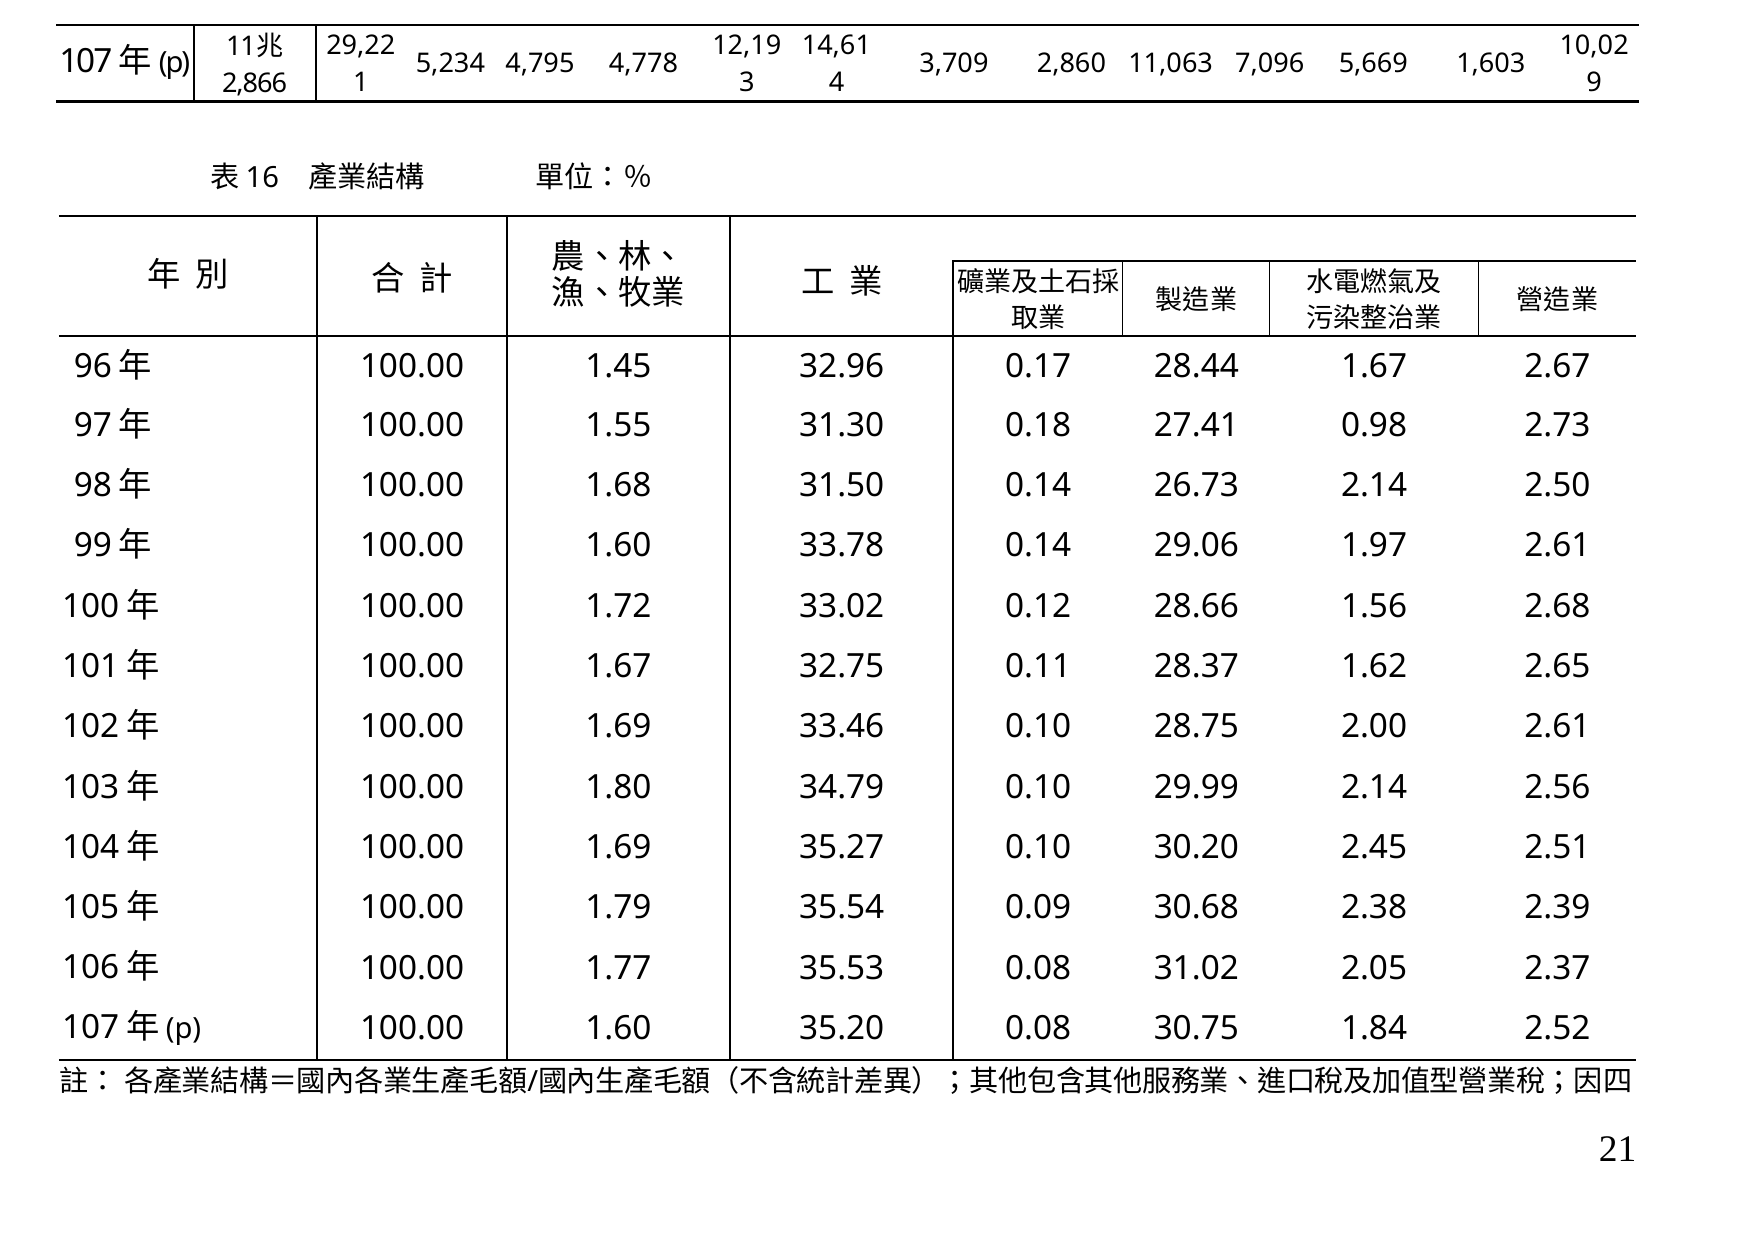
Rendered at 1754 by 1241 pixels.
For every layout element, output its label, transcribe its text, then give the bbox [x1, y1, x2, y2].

table_cell 1.79 [508, 878, 729, 938]
table_cell 30.20 [1123, 818, 1269, 878]
table_cell 2.61 [1479, 697, 1636, 757]
table_cell 2.73 [1479, 396, 1636, 456]
table_cell 1.77 [508, 938, 729, 999]
table_cell 32.96 [731, 337, 952, 396]
table_cell 0.17 [954, 337, 1123, 396]
table_cell 2,860 [1026, 26, 1116, 100]
table_cell 2.67 [1479, 337, 1636, 396]
table_cell 2.05 [1269, 938, 1478, 999]
table_cell 0.14 [954, 456, 1123, 516]
table_cell 96年 [59, 337, 316, 396]
table_cell 2.37 [1479, 938, 1636, 999]
table_cell 100.00 [318, 516, 506, 576]
table_cell 2.56 [1479, 758, 1636, 818]
table_cell 97年 [59, 396, 316, 456]
table_cell 99年 [59, 516, 316, 576]
table_cell 100.00 [318, 938, 506, 999]
table_cell 2.65 [1479, 637, 1636, 697]
table_cell 3,709 [881, 26, 1026, 100]
table_cell 1.60 [508, 516, 729, 576]
table_cell 28.44 [1123, 337, 1269, 396]
table_cell 28.66 [1123, 576, 1269, 637]
subtitle 表16 產業結構 單位：％ [58, 121, 1636, 196]
table_cell 0.12 [954, 576, 1123, 637]
table_cell 0.10 [954, 697, 1123, 757]
table_cell 1.67 [1269, 337, 1478, 396]
table_cell 33.02 [731, 576, 952, 637]
table_cell 35.53 [731, 938, 952, 999]
table_cell 1.68 [508, 456, 729, 516]
table_cell 32.75 [731, 637, 952, 697]
table_cell 2.14 [1269, 758, 1478, 818]
table_cell 100.00 [318, 999, 506, 1059]
table_cell 製造業 [1123, 262, 1269, 335]
table_cell 0.10 [954, 758, 1123, 818]
table_cell 1.45 [508, 337, 729, 396]
table_cell 7,096 [1225, 26, 1314, 100]
table_cell 28.37 [1123, 637, 1269, 697]
table_header 合 計 [318, 217, 506, 335]
table_cell 101年 [59, 637, 316, 697]
table_header [953, 217, 1636, 260]
table_cell 4,795 [495, 26, 584, 100]
table_cell 2.50 [1479, 456, 1636, 516]
table_cell 礦業及土石採取業 [954, 262, 1122, 335]
text 註： 各產業結構＝國內各業生產毛額/國內生產毛額（不含統計差異）；其他包含其他服務業、進口稅及加值型營業稅；因四 [59, 1061, 1636, 1098]
table_cell 29.06 [1123, 516, 1269, 576]
table_cell 35.20 [731, 999, 952, 1059]
table_cell 34.79 [731, 758, 952, 818]
table_cell 1.69 [508, 697, 729, 757]
table_cell 105年 [59, 878, 316, 938]
table_header 年 別 [59, 217, 316, 335]
table_cell 28.75 [1123, 697, 1269, 757]
table_cell 107年 (p) [59, 999, 316, 1059]
table_cell 1.60 [508, 999, 729, 1059]
table_cell 4,778 [585, 26, 702, 100]
table_cell 29,221 [317, 26, 405, 100]
table_cell 106年 [59, 938, 316, 999]
table_cell 2.00 [1269, 697, 1478, 757]
table_cell 100.00 [318, 878, 506, 938]
table_cell 0.98 [1269, 396, 1478, 456]
table_cell 水電燃氣及 污染整治業 [1270, 262, 1478, 335]
table_cell 2.14 [1269, 456, 1478, 516]
table_cell 0.11 [954, 637, 1123, 697]
table_cell 14,614 [791, 26, 881, 100]
table_header 農、林、 漁、牧業 [508, 217, 729, 335]
table_cell 2.68 [1479, 576, 1636, 637]
table_cell 營造業 [1479, 262, 1636, 335]
table_cell 1.55 [508, 396, 729, 456]
table_cell 35.54 [731, 878, 952, 938]
table_cell 2.61 [1479, 516, 1636, 576]
table_cell 0.10 [954, 818, 1123, 878]
table_cell 102年 [59, 697, 316, 757]
table_cell 26.73 [1123, 456, 1269, 516]
table_cell 33.46 [731, 697, 952, 757]
table_cell 100.00 [318, 758, 506, 818]
table_cell 5,669 [1314, 26, 1432, 100]
table_cell 107年 (p) [56, 26, 193, 100]
table_cell 11,063 [1116, 26, 1225, 100]
table_cell 0.14 [954, 516, 1123, 576]
table_header 工 業 [731, 217, 953, 335]
table_cell 100.00 [318, 818, 506, 878]
table_cell 1.97 [1269, 516, 1478, 576]
table_cell 2.39 [1479, 878, 1636, 938]
table_cell 103年 [59, 758, 316, 818]
table_cell 1.80 [508, 758, 729, 818]
table_cell 1.67 [508, 637, 729, 697]
table_cell 0.08 [954, 938, 1123, 999]
table_cell 1.69 [508, 818, 729, 878]
table_cell 5,234 [405, 26, 495, 100]
table_cell 98年 [59, 456, 316, 516]
table_cell 100.00 [318, 637, 506, 697]
table_cell 35.27 [731, 818, 952, 878]
table_cell 2.45 [1269, 818, 1478, 878]
table_cell 100.00 [318, 337, 506, 396]
table_cell 30.75 [1123, 999, 1269, 1059]
table_cell 0.18 [954, 396, 1123, 456]
table_cell 0.08 [954, 999, 1123, 1059]
table_cell 10,029 [1549, 26, 1639, 100]
table_cell 1.56 [1269, 576, 1478, 637]
table_cell 1.84 [1269, 999, 1478, 1059]
table_cell 1.62 [1269, 637, 1478, 697]
table_cell 0.09 [954, 878, 1123, 938]
table_cell 2.51 [1479, 818, 1636, 878]
table_cell 30.68 [1123, 878, 1269, 938]
table_cell 33.78 [731, 516, 952, 576]
table_cell 2.38 [1269, 878, 1478, 938]
table_cell 104年 [59, 818, 316, 878]
table_cell 100.00 [318, 697, 506, 757]
table_cell 31.50 [731, 456, 952, 516]
table_cell 12,193 [702, 26, 791, 100]
table_cell 100年 [59, 576, 316, 637]
table_cell 2.52 [1479, 999, 1636, 1059]
table_cell 100.00 [318, 396, 506, 456]
table_cell 11兆2,866 [195, 26, 315, 100]
table_cell 31.02 [1123, 938, 1269, 999]
table_cell 31.30 [731, 396, 952, 456]
table_cell 100.00 [318, 456, 506, 516]
table_cell 1,603 [1432, 26, 1549, 100]
table_cell 27.41 [1123, 396, 1269, 456]
table_cell 1.72 [508, 576, 729, 637]
table_cell 29.99 [1123, 758, 1269, 818]
table_cell 100.00 [318, 576, 506, 637]
